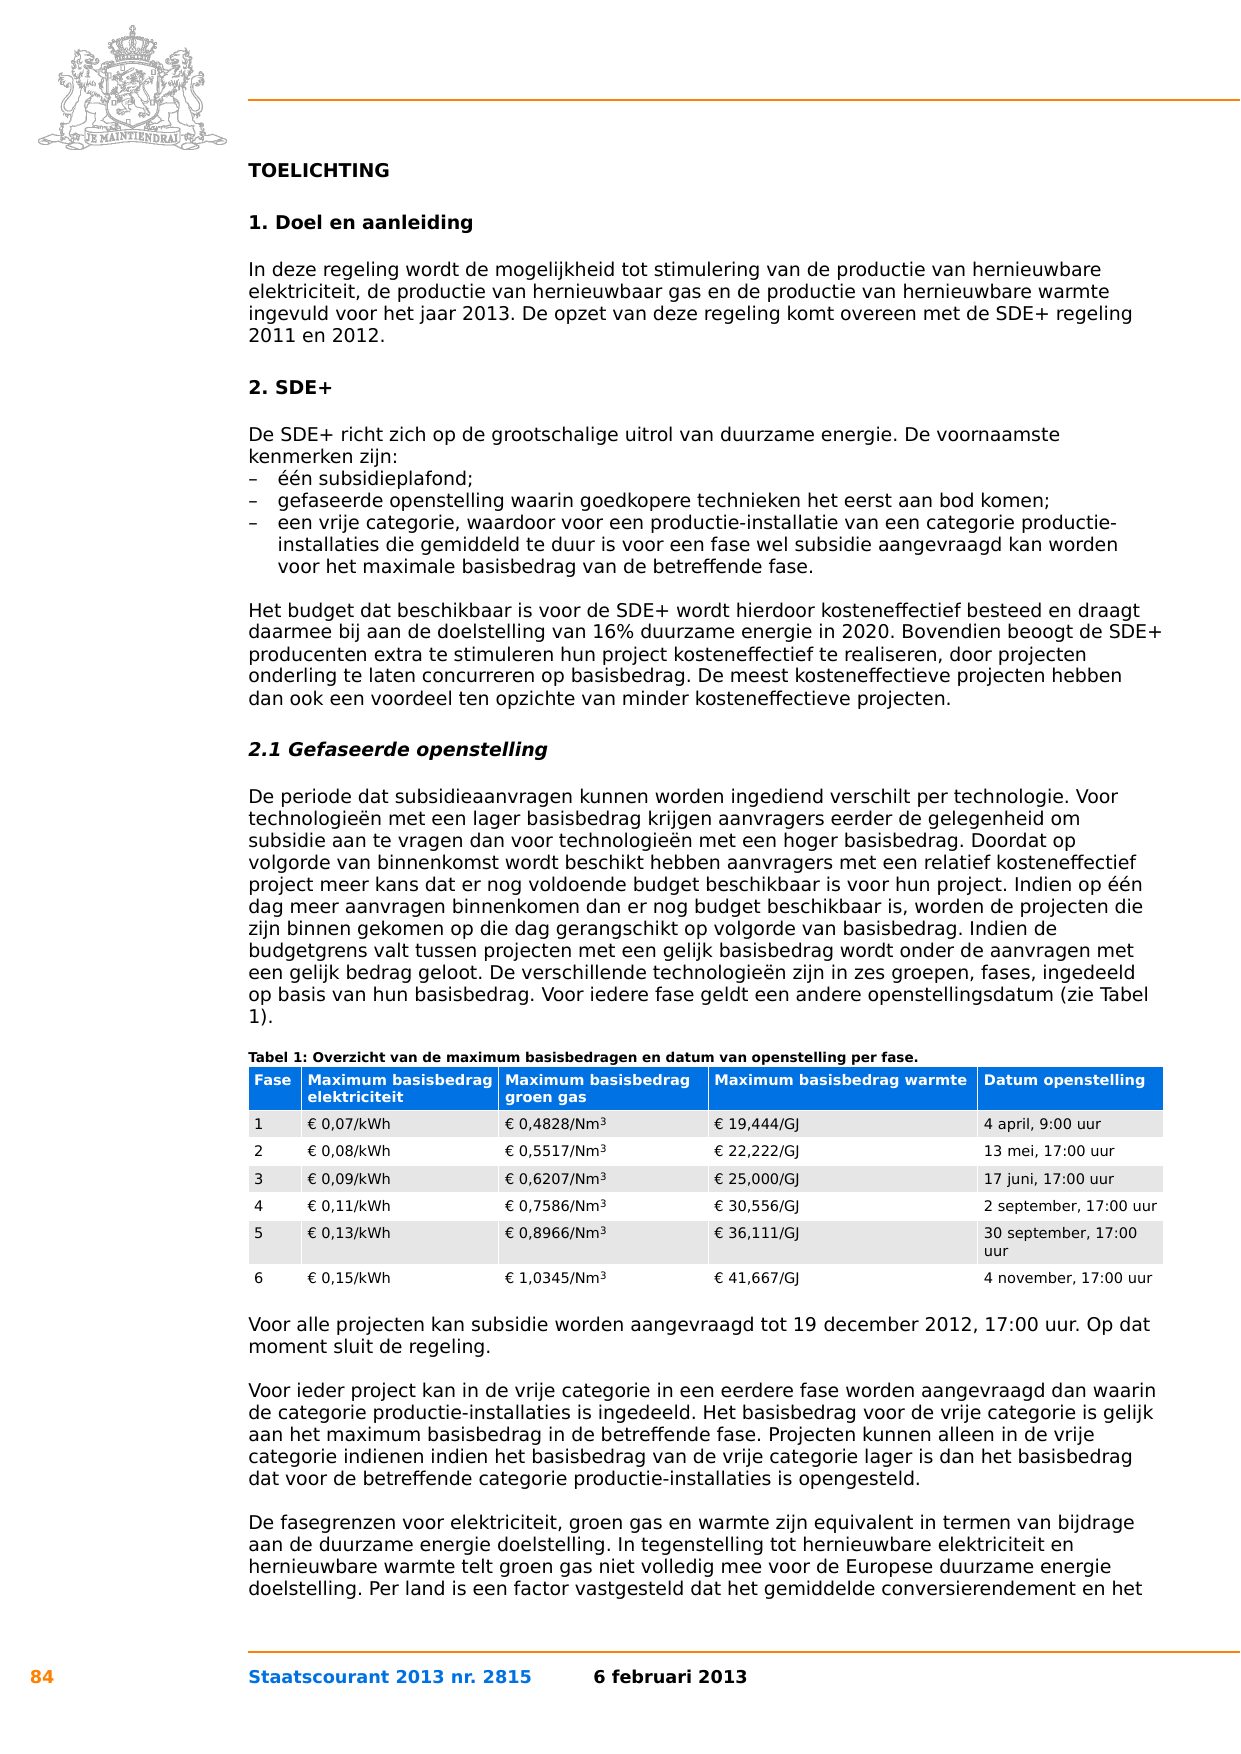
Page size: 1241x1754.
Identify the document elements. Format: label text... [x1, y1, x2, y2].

text – één subsidieplafond; [248, 468, 1163, 490]
table_cell € 25,000/GJ [709, 1166, 977, 1192]
table_header Tabel 1: Overzicht van de maximum basisbedragen en datum van openstelling per fase. [248, 1050, 1163, 1066]
text – gefaseerde openstelling waarin goedkopere technieken het eerst aan bod komen; [248, 490, 1163, 512]
table_cell Maximum basisbedrag elektriciteit [302, 1067, 498, 1110]
table_cell 2 [249, 1139, 301, 1165]
text Voor alle projecten kan subsidie worden aangevraagd tot 19 december 2012, 17:00 uur. Op dat moment sluit de regeling. [248, 1314, 1163, 1358]
table_cell € 0,08/kWh [302, 1139, 498, 1165]
table_cell 6 [249, 1265, 301, 1291]
table_cell Fase [249, 1067, 301, 1110]
table_cell Datum openstelling [978, 1067, 1163, 1110]
table_cell € 0,09/kWh [302, 1166, 498, 1192]
table_cell 17 juni, 17:00 uur [978, 1166, 1163, 1192]
table_cell € 0,6207/Nm3 [499, 1166, 708, 1192]
table_cell € 19,444/GJ [709, 1111, 977, 1137]
table_cell 13 mei, 17:00 uur [978, 1139, 1163, 1165]
table_cell € 41,667/GJ [709, 1265, 977, 1291]
table_cell 3 [249, 1166, 301, 1192]
table_cell Maximum basisbedrag groen gas [499, 1067, 708, 1110]
table_cell € 0,8966/Nm3 [499, 1221, 708, 1264]
text – een vrije categorie, waardoor voor een productie-installatie van een categorie productie-installaties die gemiddeld te duur is voor een fase wel subsidie aangevraagd kan worden voor het maximale basisbedrag van de betreffende fase. [248, 512, 1163, 578]
table_cell € 1,0345/Nm3 [499, 1265, 708, 1291]
table_cell Maximum basisbedrag warmte [709, 1067, 977, 1110]
table_cell € 0,5517/Nm3 [499, 1139, 708, 1165]
table_cell € 0,7586/Nm3 [499, 1193, 708, 1220]
subtitle 2. SDE+ [248, 377, 1163, 399]
table_cell € 0,13/kWh [302, 1221, 498, 1264]
text De periode dat subsidieaanvragen kunnen worden ingediend verschilt per technologie. Voor technologieën met een lager basisbedrag krijgen aanvragers eerder de gelegenheid om subsidie aan te vragen dan voor technologieën met een hoger basisbedrag. Doordat op volgorde van binnenkomst wordt beschikt hebben aanvragers met een relatief kosteneffectief project meer kans dat er nog voldoende budget beschikbaar is voor hun project. Indien op één dag meer aanvragen binnenkomen dan er nog budget beschikbaar is, worden de projecten die zijn binnen gekomen op die dag gerangschikt op volgorde van basisbedrag. Indien de budgetgrens valt tussen projecten met een gelijk basisbedrag wordt onder de aanvragen met een gelijk bedrag geloot. De verschillende technologieën zijn in zes groepen, fases, ingedeeld op basis van hun basisbedrag. Voor iedere fase geldt een andere openstellingsdatum (zie Tabel 1). [248, 786, 1163, 1028]
table_cell 4 november, 17:00 uur [978, 1265, 1163, 1291]
subtitle TOELICHTING [248, 160, 1163, 182]
text Voor ieder project kan in de vrije categorie in een eerdere fase worden aangevraagd dan waarin de categorie productie-installaties is ingedeeld. Het basisbedrag voor de vrije categorie is gelijk aan het maximum basisbedrag in de betreffende fase. Projecten kunnen alleen in de vrije categorie indienen indien het basisbedrag van de vrije categorie lager is dan het basisbedrag dat voor de betreffende categorie productie-installaties is opengesteld. [248, 1380, 1163, 1490]
table_cell € 0,11/kWh [302, 1193, 498, 1220]
table_cell 5 [249, 1221, 301, 1264]
table_cell 4 april, 9:00 uur [978, 1111, 1163, 1137]
table_cell € 0,15/kWh [302, 1265, 498, 1291]
text Het budget dat beschikbaar is voor de SDE+ wordt hierdoor kosteneffectief besteed en draagt daarmee bij aan de doelstelling van 16% duurzame energie in 2020. Bovendien beoogt de SDE+ producenten extra te stimuleren hun project kosteneffectief te realiseren, door projecten onderling te laten concurreren op basisbedrag. De meest kosteneffectieve projecten hebben dan ook een voordeel ten opzichte van minder kosteneffectieve projecten. [248, 599, 1163, 709]
table_cell € 30,556/GJ [709, 1193, 977, 1220]
subtitle 1. Doel en aanleiding [248, 212, 1163, 234]
text De SDE+ richt zich op de grootschalige uitrol van duurzame energie. De voornaamste kenmerken zijn: [248, 424, 1163, 468]
table_cell 2 september, 17:00 uur [978, 1193, 1163, 1220]
table_cell € 0,07/kWh [302, 1111, 498, 1137]
table_cell € 0,4828/Nm3 [499, 1111, 708, 1137]
table_cell 1 [249, 1111, 301, 1137]
subtitle 2.1 Gefaseerde openstelling [248, 739, 1163, 761]
picture [38, 25, 227, 150]
text In deze regeling wordt de mogelijkheid tot stimulering van de productie van hernieuwbare elektriciteit, de productie van hernieuwbaar gas en de productie van hernieuwbare warmte ingevuld voor het jaar 2013. De opzet van deze regeling komt overeen met de SDE+ regeling 2011 en 2012. [248, 259, 1163, 347]
text De fasegrenzen voor elektriciteit, groen gas en warmte zijn equivalent in termen van bijdrage aan de duurzame energie doelstelling. In tegenstelling tot hernieuwbare elektriciteit en hernieuwbare warmte telt groen gas niet volledig mee voor de Europese duurzame energie doelstelling. Per land is een factor vastgesteld dat het gemiddelde conversierendement en het [248, 1512, 1163, 1600]
table_cell 30 september, 17:00 uur [978, 1221, 1163, 1264]
table_cell 4 [249, 1193, 301, 1220]
table_cell € 22,222/GJ [709, 1139, 977, 1165]
table_cell € 36,111/GJ [709, 1221, 977, 1264]
